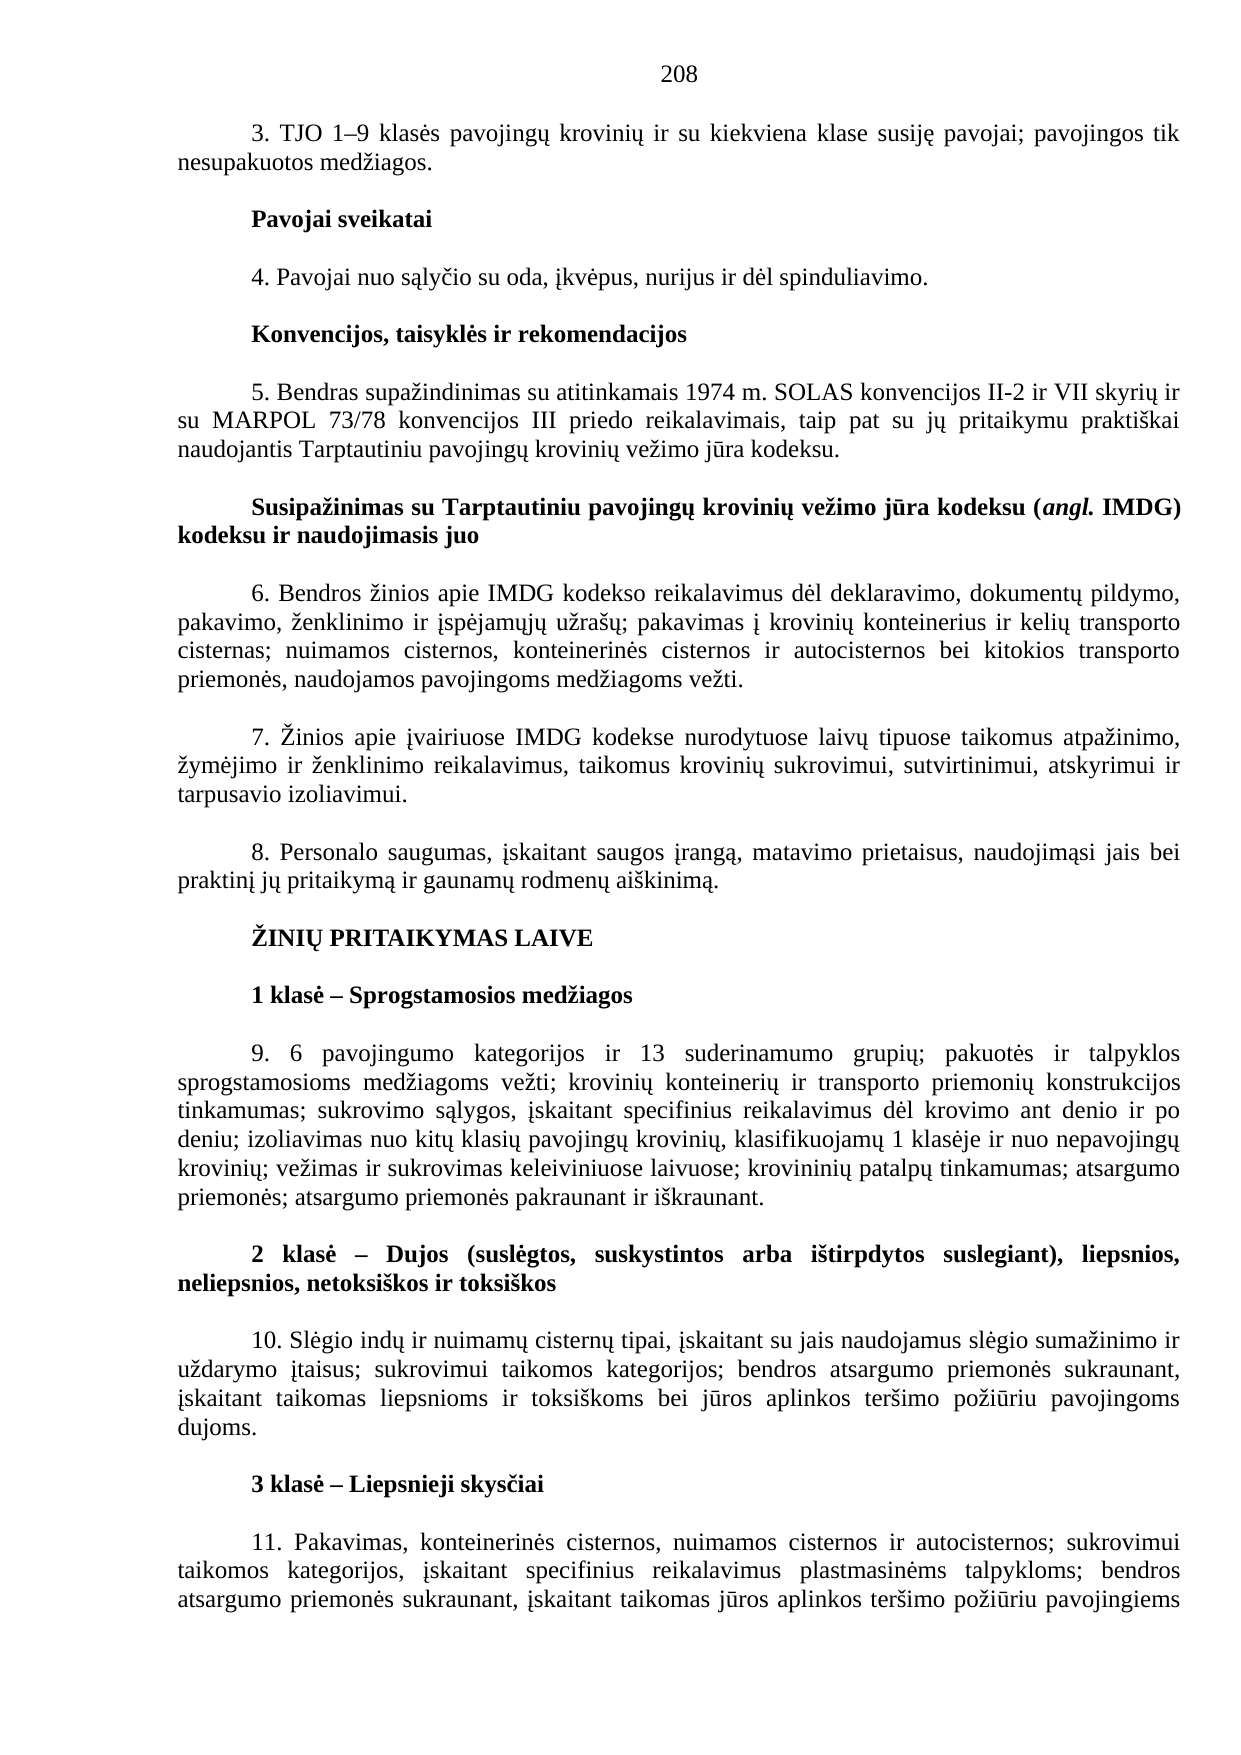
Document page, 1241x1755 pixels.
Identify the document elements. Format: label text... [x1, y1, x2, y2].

text 7. Žinios apie įvairiuose IMDG kodekse nurodytuose laivų tipuose taikomus atpažinimo, žymėjimo ir ženklinimo reikalavimus, taikomus krovinių sukrovimui, sutvirtinimui, atskyrimui ir tarpusavio izoliavimui. [177, 722, 1181, 808]
text 3 klasė – Liepsnieji skysčiai [177, 1469, 1181, 1498]
text 3. TJO 1–9 klasės pavojingų krovinių ir su kiekviena klase susiję pavojai; pavojingos tik nesupakuotos medžiagos. [177, 118, 1181, 176]
text 9. 6 pavojingumo kategorijos ir 13 suderinamumo grupių; pakuotės ir talpyklos sprogstamosioms medžiagoms vežti; krovinių konteinerių ir transporto priemonių konstrukcijos tinkamumas; sukrovimo sąlygos, įskaitant specifinius reikalavimus dėl krovimo ant denio ir po deniu; izoliavimas nuo kitų klasių pavojingų krovinių, klasifikuojamų 1 klasėje ir nuo nepavojingų krovinių; vežimas ir sukrovimas keleiviniuose laivuose; krovininių patalpų tinkamumas; atsargumo priemonės; atsargumo priemonės pakraunant ir iškraunant. [177, 1038, 1181, 1211]
text 8. Personalo saugumas, įskaitant saugos įrangą, matavimo prietaisus, naudojimąsi jais bei praktinį jų pritaikymą ir gaunamų rodmenų aiškinimą. [177, 837, 1181, 894]
text Pavojai sveikatai [177, 204, 1181, 233]
text Konvencijos, taisyklės ir rekomendacijos [177, 319, 1181, 348]
text 1 klasė – Sprogstamosios medžiagos [177, 981, 1181, 1009]
text 2 klasė – Dujos (suslėgtos, suskystintos arba ištirpdytos suslegiant), liepsnios, neliepsnios, netoksiškos ir toksiškos [177, 1239, 1181, 1297]
text ŽINIŲ PRITAIKYMAS LAIVE [177, 923, 1181, 952]
text 10. Slėgio indų ir nuimamų cisternų tipai, įskaitant su jais naudojamus slėgio sumažinimo ir uždarymo įtaisus; sukrovimui taikomos kategorijos; bendros atsargumo priemonės sukraunant, įskaitant taikomas liepsnioms ir toksiškoms bei jūros aplinkos teršimo požiūriu pavojingoms dujoms. [177, 1326, 1181, 1441]
text 4. Pavojai nuo sąlyčio su oda, įkvėpus, nurijus ir dėl spinduliavimo. [177, 262, 1181, 291]
text 11. Pakavimas, konteinerinės cisternos, nuimamos cisternos ir autocisternos; sukrovimui taikomos kategorijos, įskaitant specifinius reikalavimus plastmasinėms talpykloms; bendros atsargumo priemonės sukraunant, įskaitant taikomas jūros aplinkos teršimo požiūriu pavojingiems [177, 1527, 1181, 1613]
text 6. Bendros žinios apie IMDG kodekso reikalavimus dėl deklaravimo, dokumentų pildymo, pakavimo, ženklinimo ir įspėjamųjų užrašų; pakavimas į krovinių konteinerius ir kelių transporto cisternas; nuimamos cisternos, konteinerinės cisternos ir autocisternos bei kitokios transporto priemonės, naudojamos pavojingoms medžiagoms vežti. [177, 578, 1181, 693]
text Susipažinimas su Tarptautiniu pavojingų krovinių vežimo jūra kodeksu (angl. IMDG) kodeksu ir naudojimasis juo [177, 492, 1181, 549]
text 5. Bendras supažindinimas su atitinkamais 1974 m. SOLAS konvencijos II-2 ir VII skyrių ir su MARPOL 73/78 konvencijos III priedo reikalavimais, taip pat su jų pritaikymu praktiškai naudojantis Tarptautiniu pavojingų krovinių vežimo jūra kodeksu. [177, 377, 1181, 463]
